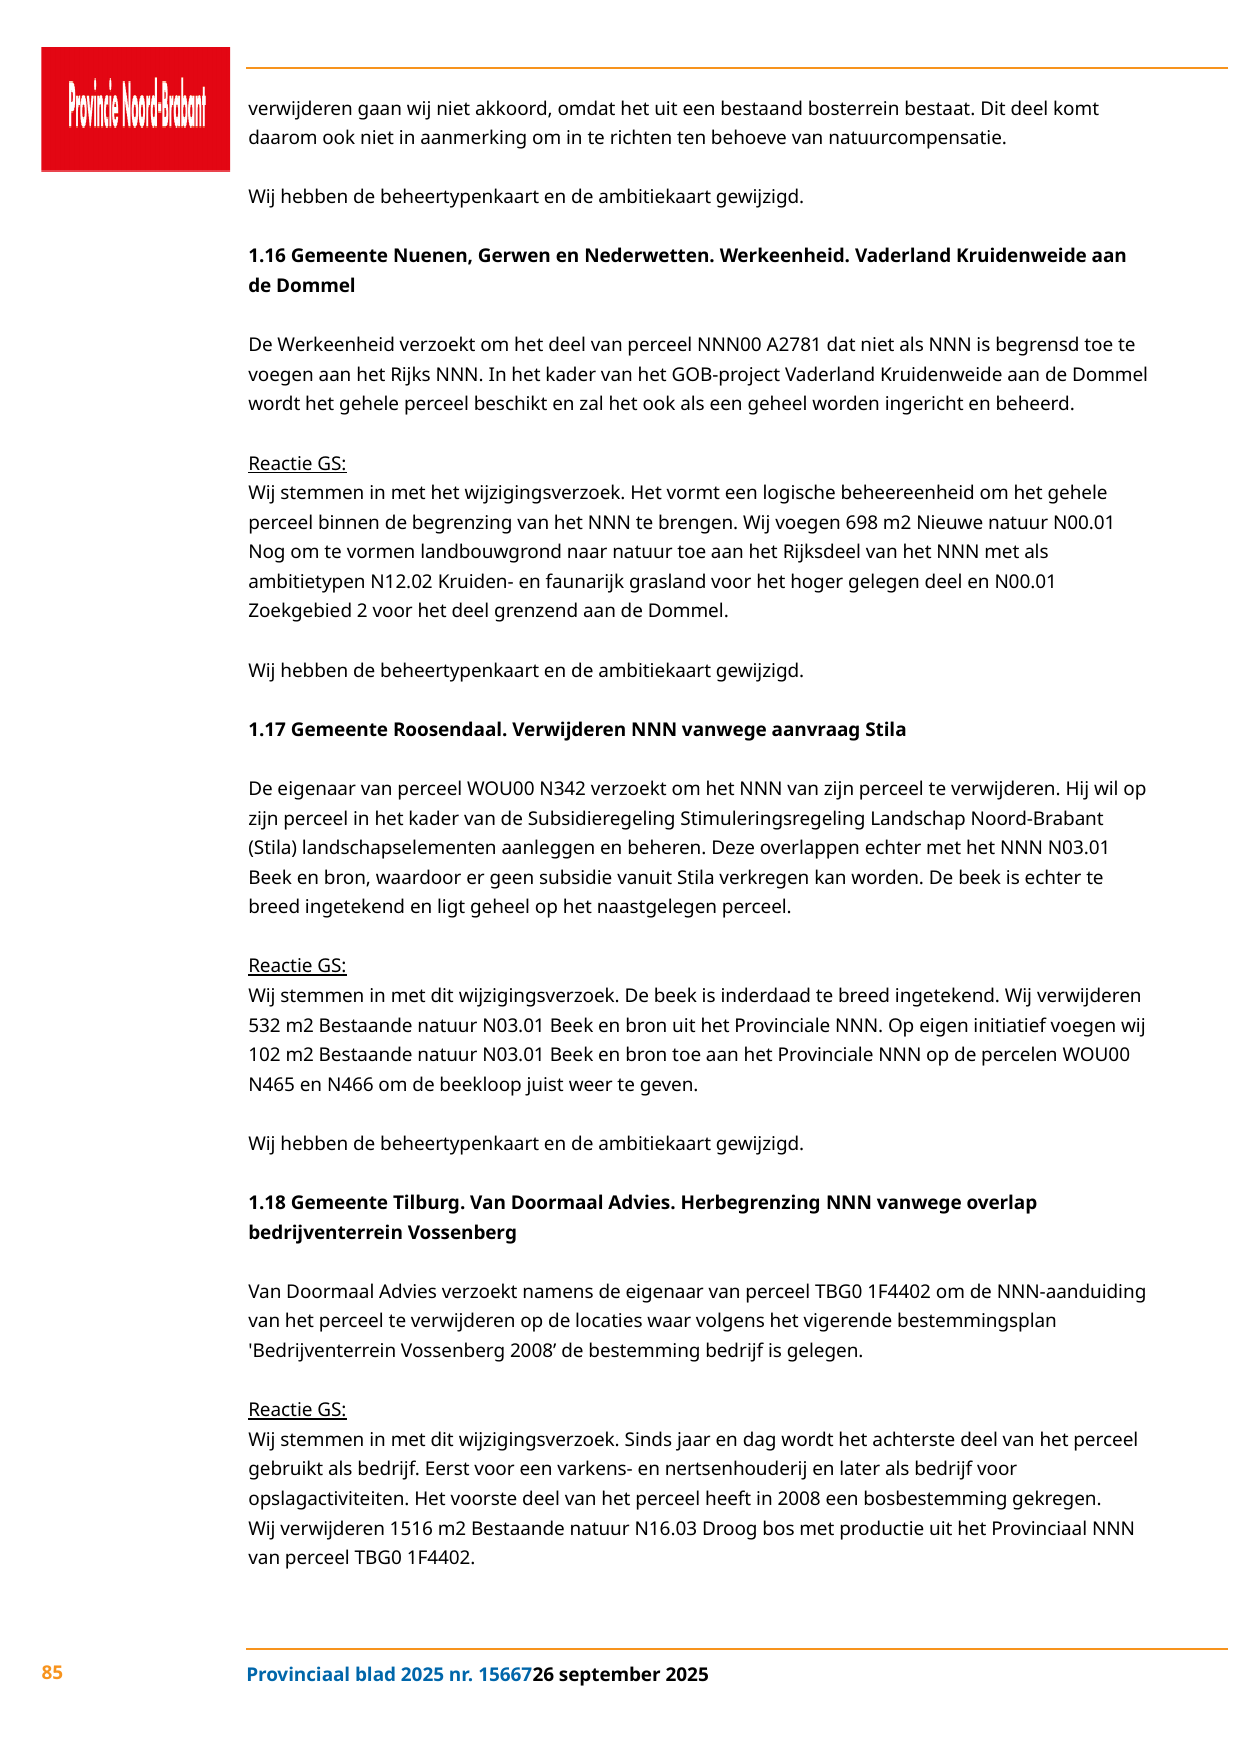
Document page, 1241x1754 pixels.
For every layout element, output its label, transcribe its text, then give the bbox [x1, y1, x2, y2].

text 1.18 Gemeente Tilburg. Van Doormaal Advies. Herbegrenzing NNN vanwege overlap bedrijventerrein Vossenberg [248, 1189, 1152, 1245]
text Reactie GS: [248, 450, 1152, 476]
text De Werkeenheid verzoekt om het deel van perceel NNN00 A2781 dat niet als NNN is begrensd toe te voegen aan het Rijks NNN. In het kader van het GOB-project Vaderland Kruidenweide aan de Dommel wordt het gehele perceel beschikt en zal het ook als een geheel worden ingericht en beheerd. [248, 331, 1152, 416]
text Van Doormaal Advies verzoekt namens de eigenaar van perceel TBG0 1F4402 om de NNN-aanduiding van het perceel te verwijderen op de locaties waar volgens het vigerende bestemmingsplan 'Bedrijventerrein Vossenberg 2008’ de bestemming bedrijf is gelegen. [248, 1278, 1152, 1363]
text Wij stemmen in met dit wijzigingsverzoek. De beek is inderdaad te breed ingetekend. Wij verwijderen 532 m2 Bestaande natuur N03.01 Beek en bron uit het Provinciale NNN. Op eigen initiatief voegen wij 102 m2 Bestaande natuur N03.01 Beek en bron toe aan het Provinciale NNN op de percelen WOU00 N465 en N466 om de beekloop juist weer te geven. [248, 982, 1152, 1097]
text Wij hebben de beheertypenkaart en de ambitiekaart gewijzigd. [248, 183, 1152, 209]
text Wij verwijderen 1516 m2 Bestaande natuur N16.03 Droog bos met productie uit het Provinciaal NNN van perceel TBG0 1F4402. [248, 1515, 1152, 1570]
text Reactie GS: [248, 953, 1152, 978]
text Reactie GS: [248, 1396, 1152, 1422]
text verwijderen gaan wij niet akkoord, omdat het uit een bestaand bosterrein bestaat. Dit deel komt daarom ook niet in aanmerking om in te richten ten behoeve van natuurcompensatie. [248, 95, 1152, 150]
text Wij stemmen in met het wijzigingsverzoek. Het vormt een logische beheereenheid om het gehele perceel binnen de begrenzing van het NNN te brengen. Wij voegen 698 m2 Nieuwe natuur N00.01 Nog om te vormen landbouwgrond naar natuur toe aan het Rijksdeel van het NNN met als ambitietypen N12.02 Kruiden- en faunarijk grasland voor het hoger gelegen deel en N00.01 Zoekgebied 2 voor het deel grenzend aan de Dommel. [248, 479, 1152, 623]
text Wij hebben de beheertypenkaart en de ambitiekaart gewijzigd. [248, 657, 1152, 683]
picture [41, 47, 231, 172]
text 1.17 Gemeente Roosendaal. Verwijderen NNN vanwege aanvraag Stila [248, 716, 1152, 742]
text Wij hebben de beheertypenkaart en de ambitiekaart gewijzigd. [248, 1130, 1152, 1156]
text De eigenaar van perceel WOU00 N342 verzoekt om het NNN van zijn perceel te verwijderen. Hij wil op zijn perceel in het kader van de Subsidieregeling Stimuleringsregeling Landschap Noord-Brabant (Stila) landschapselementen aanleggen en beheren. Deze overlappen echter met het NNN N03.01 Beek en bron, waardoor er geen subsidie vanuit Stila verkregen kan worden. De beek is echter te breed ingetekend en ligt geheel op het naastgelegen perceel. [248, 775, 1152, 919]
text Wij stemmen in met dit wijzigingsverzoek. Sinds jaar en dag wordt het achterste deel van het perceel gebruikt als bedrijf. Eerst voor een varkens- en nertsenhouderij en later als bedrijf voor opslagactiviteiten. Het voorste deel van het perceel heeft in 2008 een bosbestemming gekregen. [248, 1426, 1152, 1511]
text 1.16 Gemeente Nuenen, Gerwen en Nederwetten. Werkeenheid. Vaderland Kruidenweide aan de Dommel [248, 243, 1152, 298]
